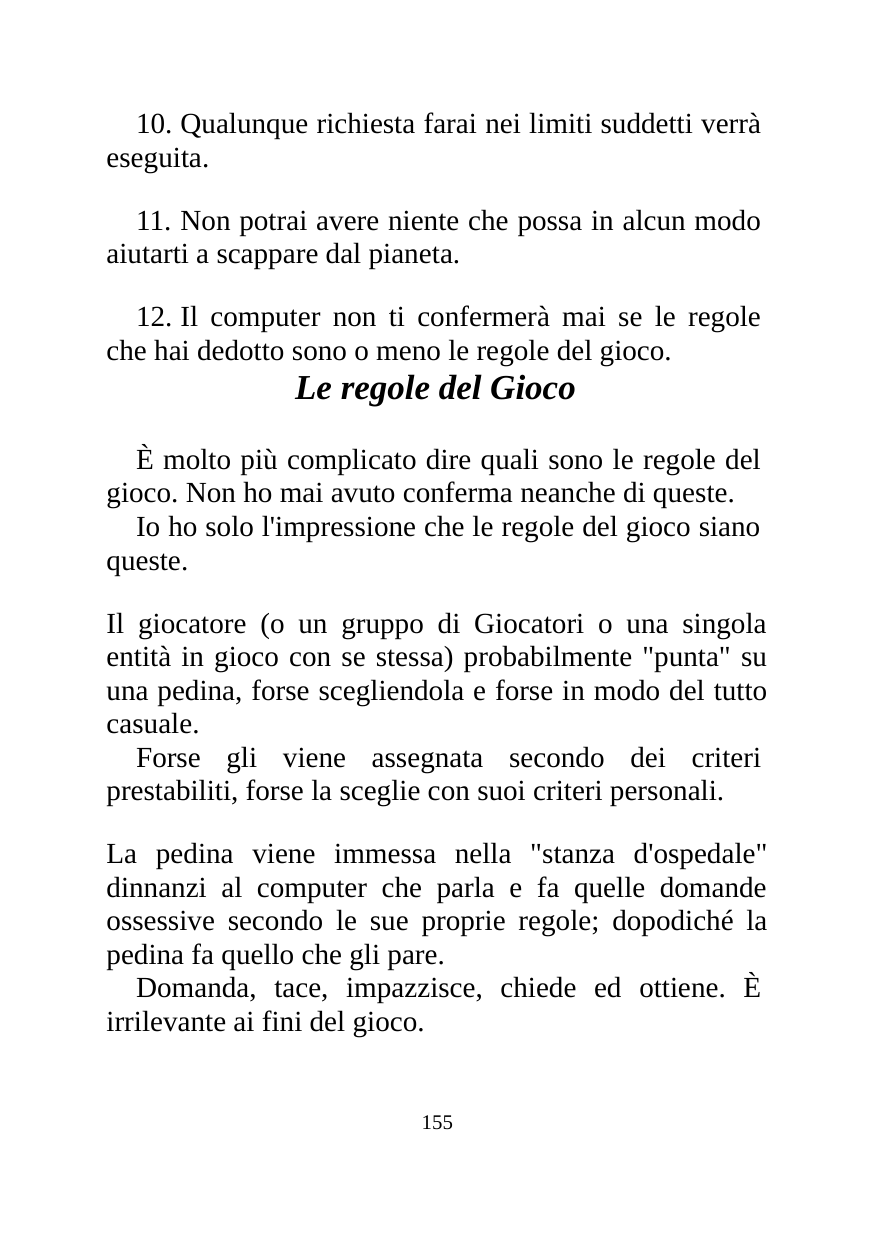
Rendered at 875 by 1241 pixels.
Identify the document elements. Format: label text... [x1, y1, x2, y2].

text Forse gli viene assegnata secondo dei criteri prestabiliti, forse la sceglie con suoi criteri personali. [106, 740, 762, 807]
text La pedina viene immessa nella "stanza d'ospedale" dinnanzi al computer che parla e fa quelle domande ossessive secondo le sue proprie regole; dopodiché la pedina fa quello che gli pare. [106, 836, 768, 971]
text Il giocatore (o un gruppo di Giocatori o una singola entità in gioco con se stessa) probabilmente "punta" su una pedina, forse scegliendola e forse in modo del tutto casuale. [106, 606, 768, 740]
text È molto più complicato dire quali sono le regole del gioco. Non ho mai avuto conferma neanche di queste. [106, 442, 762, 509]
text Domanda, tace, impazzisce, chiede ed ottiene. È irrilevante ai fini del gioco. [106, 971, 762, 1038]
subtitle Le regole del Gioco [106, 366, 768, 407]
text Io ho solo l'impressione che le regole del gioco siano queste. [106, 509, 762, 576]
text 12. Il computer non ti confermerà mai se le regole che hai dedotto sono o meno le regole del gioco. [106, 299, 762, 366]
text 10. Qualunque richiesta farai nei limiti suddetti verrà eseguita. [106, 106, 762, 173]
text 11. Non potrai avere niente che possa in alcun modo aiutarti a scappare dal pianeta. [106, 203, 762, 270]
